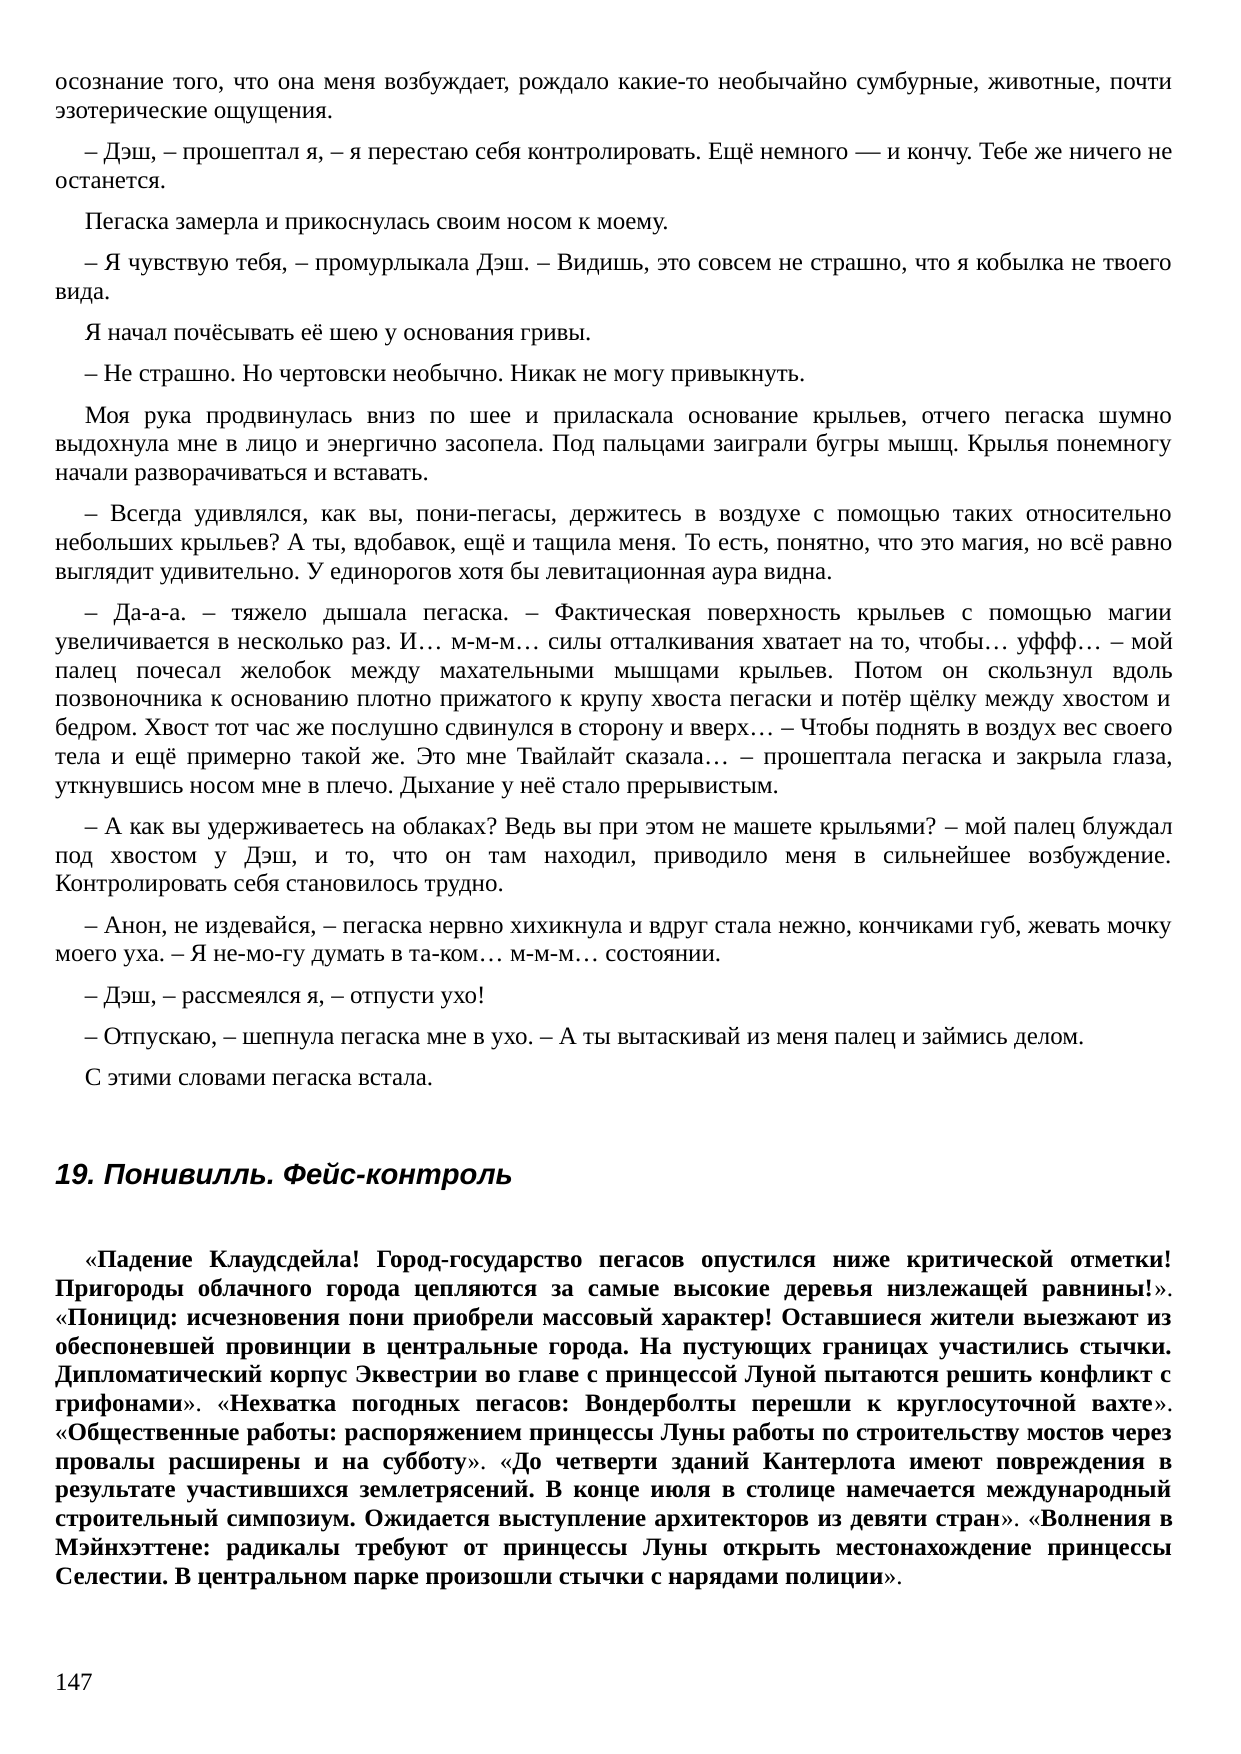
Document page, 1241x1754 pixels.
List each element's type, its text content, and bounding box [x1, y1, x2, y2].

text – Да-а-а. – тяжело дышала пегаска. – Фактическая поверхность крыльев с помощью магии увеличивается в несколько раз. И… м-м-м… силы отталкивания хватает на то, чтобы… уффф… – мой палец почесал желобок между махательными мышцами крыльев. Потом он скользнул вдоль позвоночника к основанию плотно прижатого к крупу хвоста пегаски и потёр щёлку между хвостом и бедром. Хвост тот час же послушно сдвинулся в сторону и вверх… – Чтобы поднять в воздух вес своего тела и ещё примерно такой же. Это мне Твайлайт сказала… – прошептала пегаска и закрыла глаза, уткнувшись носом мне в плечо. Дыхание у неё стало прерывистым. [55, 597, 1173, 798]
subtitle 19. Понивилль. Фейс-контроль [55, 1157, 1173, 1191]
text С этими словами пегаска встала. [55, 1062, 1173, 1091]
text – Анон, не издевайся, – пегаска нервно хихикнула и вдруг стала нежно, кончиками губ, жевать мочку моего уха. – Я не-мо-гу думать в та-ком… м-м-м… состоянии. [55, 910, 1173, 967]
text – Всегда удивлялся, как вы, пони-пегасы, держитесь в воздухе с помощью таких относительно небольших крыльев? А ты, вдобавок, ещё и тащила меня. То есть, понятно, что это магия, но всё равно выглядит удивительно. У единорогов хотя бы левитационная аура видна. [55, 498, 1173, 585]
text Я начал почёсывать её шею у основания гривы. [55, 317, 1173, 346]
text – Дэш, – прошептал я, – я перестаю себя контролировать. Ещё немного — и кончу. Тебе же ничего не останется. [55, 136, 1173, 193]
text «Падение Клаудсдейла! Город-государство пегасов опустился ниже критической отметки! Пригороды облачного города цепляются за самые высокие деревья низлежащей равнины!». «Поницид: исчезновения пони приобрели массовый характер! Оставшиеся жители выезжают из обеспоневшей провинции в центральные города. На пустующих границах участились стычки. Дипломатический корпус Эквестрии во главе с принцессой Луной пытаются решить конфликт с грифонами». «Нехватка погодных пегасов: Вондерболты перешли к круглосуточной вахте». «Общественные работы: распоряжением принцессы Луны работы по строительству мостов через провалы расширены и на субботу». «До четверти зданий Кантерлота имеют повреждения в результате участившихся землетрясений. В конце июля в столице намечается международный строительный симпозиум. Ожидается выступление архитекторов из девяти стран». «Волнения в Мэйнхэттене: радикалы требуют от принцессы Луны открыть местонахождение принцессы Селестии. В центральном парке произошли стычки с нарядами полиции». [55, 1244, 1173, 1589]
text – Не страшно. Но чертовски необычно. Никак не могу привыкнуть. [55, 358, 1173, 387]
text – Отпускаю, – шепнула пегаска мне в ухо. – А ты вытаскивай из меня палец и займись делом. [55, 1021, 1173, 1050]
text Моя рука продвинулась вниз по шее и приласкала основание крыльев, отчего пегаска шумно выдохнула мне в лицо и энергично засопела. Под пальцами заиграли бугры мышц. Крылья понемногу начали разворачиваться и вставать. [55, 400, 1173, 486]
text – Я чувствую тебя, – промурлыкала Дэш. – Видишь, это совсем не страшно, что я кобылка не твоего вида. [55, 247, 1173, 305]
text – А как вы удерживаетесь на облаках? Ведь вы при этом не машете крыльями? – мой палец блуждал под хвостом у Дэш, и то, что он там находил, приводило меня в сильнейшее возбуждение. Контролировать себя становилось трудно. [55, 811, 1173, 897]
text Пегаска замерла и прикоснулась своим носом к моему. [55, 206, 1173, 235]
text – Дэш, – рассмеялся я, – отпусти ухо! [55, 980, 1173, 1008]
text осознание того, что она меня возбуждает, рождало какие-то необычайно сумбурные, животные, почти эзотерические ощущения. [55, 66, 1173, 123]
